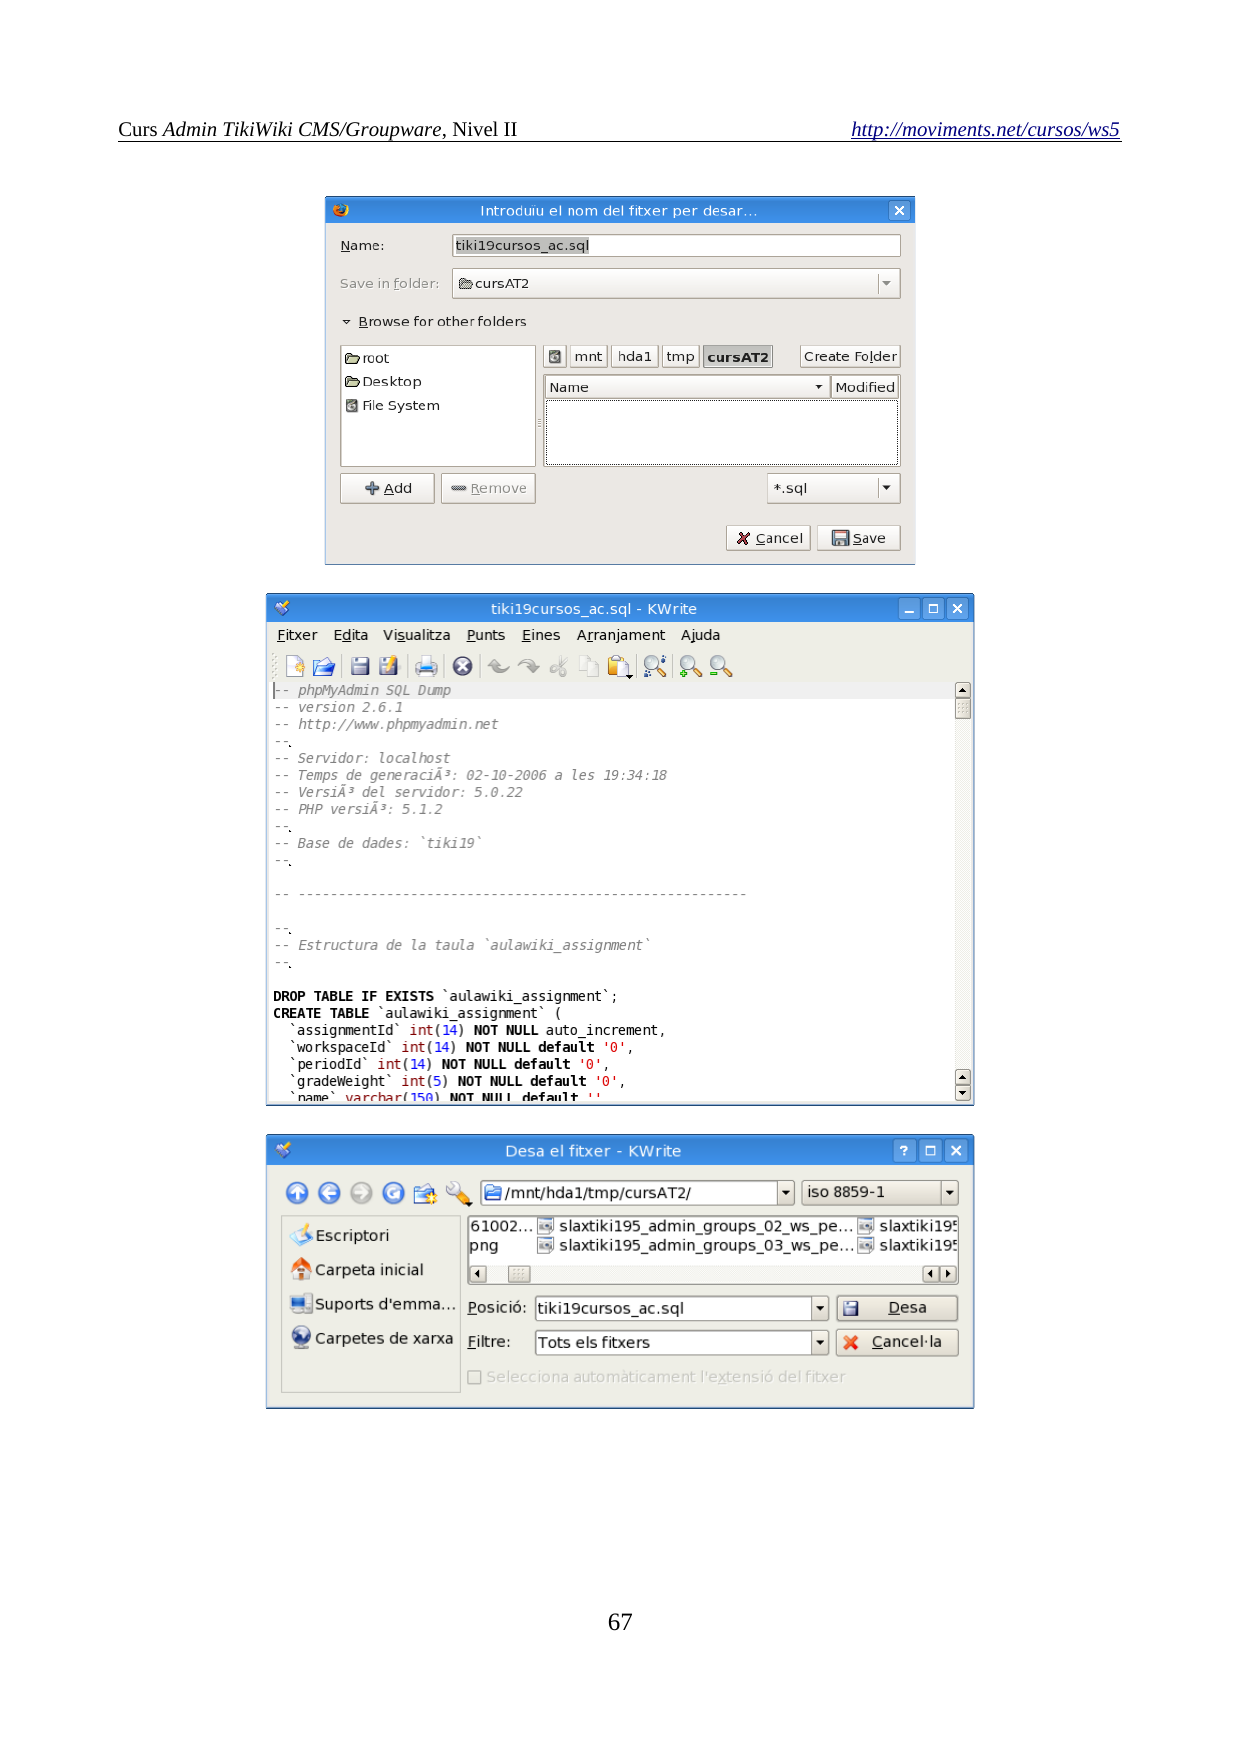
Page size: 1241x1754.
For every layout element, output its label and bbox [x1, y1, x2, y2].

picture [265, 1134, 975, 1409]
picture [265, 593, 975, 1106]
table_header [59, 591, 1181, 1109]
picture [324, 196, 916, 565]
table_header [95, 1132, 1146, 1411]
table_header [141, 194, 1099, 568]
